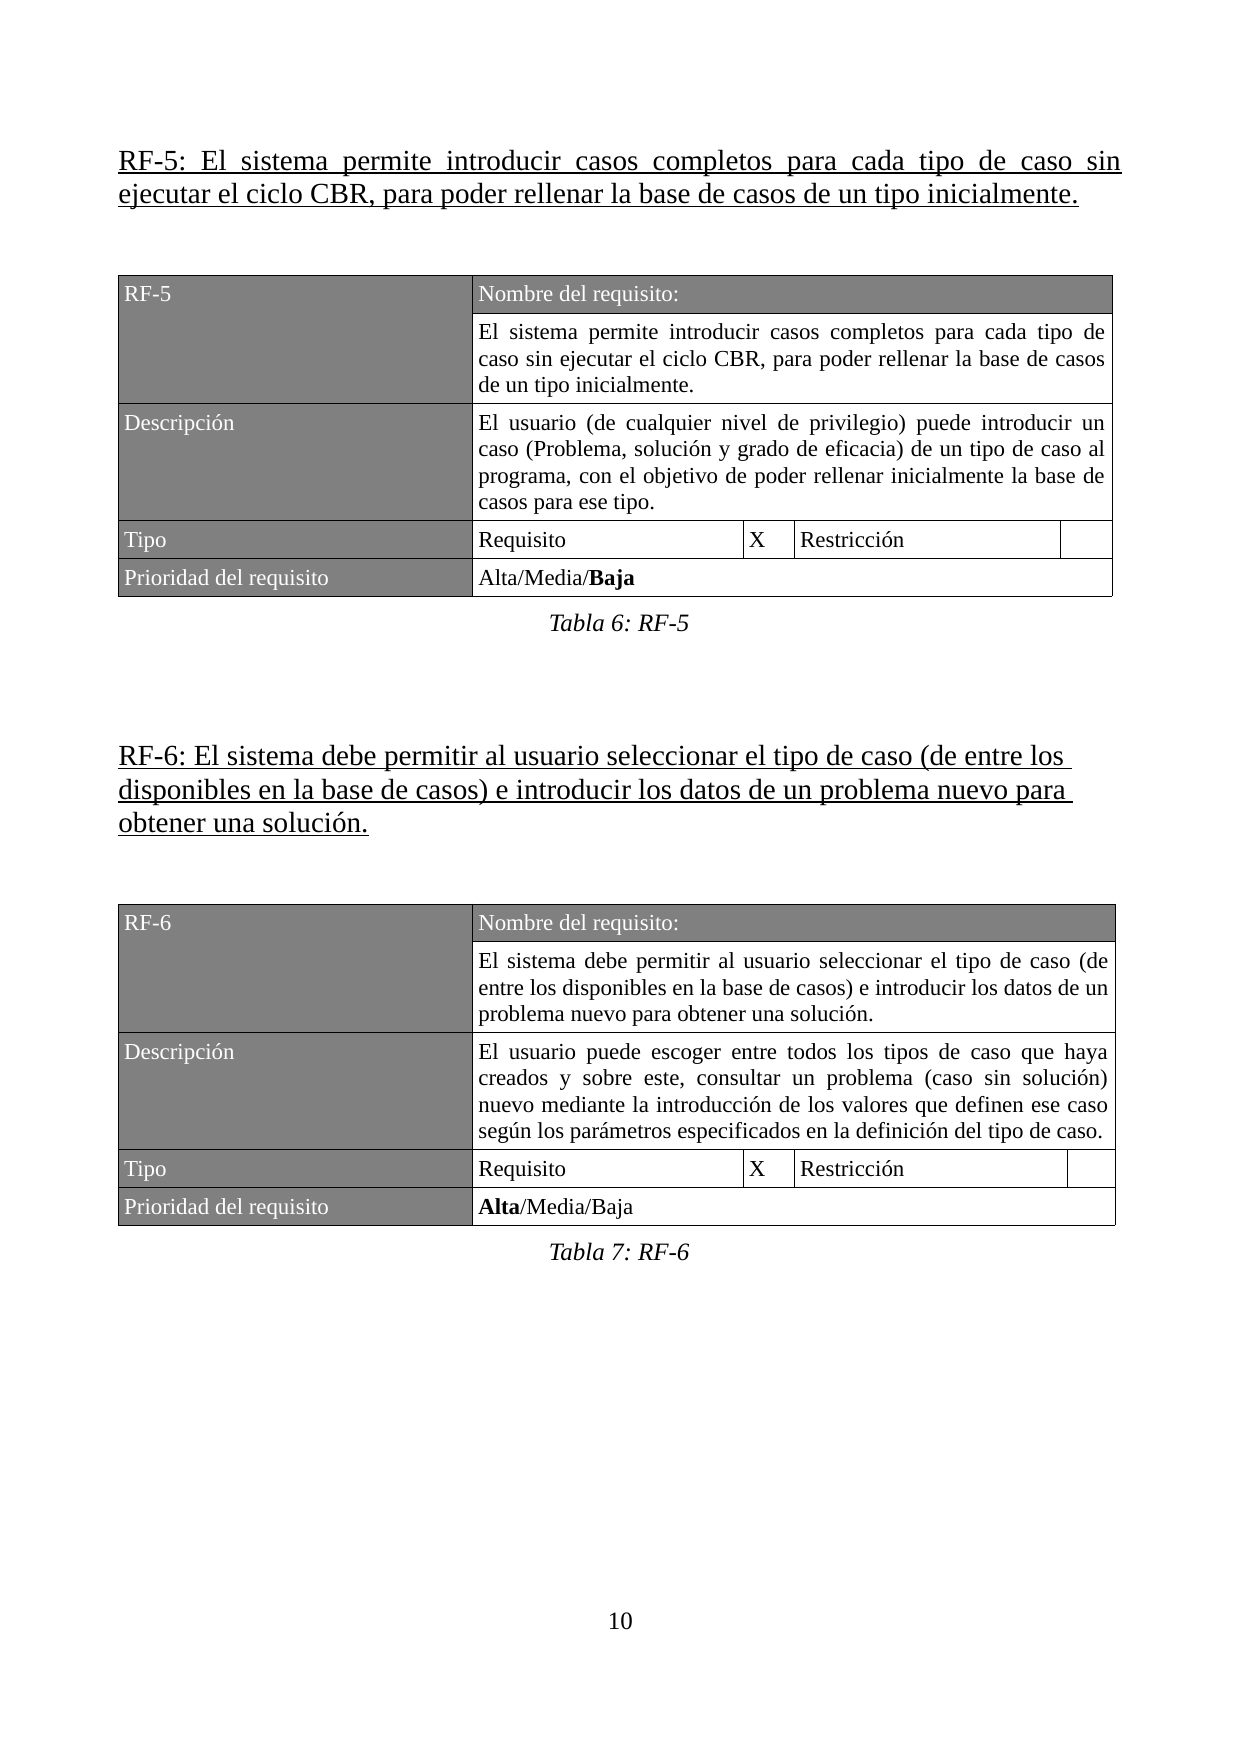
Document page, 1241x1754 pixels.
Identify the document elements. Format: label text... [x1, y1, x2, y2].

table_cell Tipo [119, 521, 472, 558]
table_cell Alta/Media/Baja [473, 559, 1112, 596]
table_cell Requisito [473, 521, 743, 558]
subtitle ejecutar el ciclo CBR, para poder rellenar la base de casos de un tipo inicialmente. [118, 174, 1122, 210]
table_header RF-6 [119, 905, 472, 1032]
text Tabla 7: RF-6 [118, 1237, 1122, 1266]
table_cell El sistema debe permitir al usuario seleccionar el tipo de caso (de entre los disponibles en la base de casos) e introducir los datos de un problema nuevo para obtener una solución. [473, 942, 1115, 1032]
table_cell Prioridad del requisito [119, 559, 472, 596]
table_cell X [744, 1150, 794, 1187]
table_cell [1068, 1150, 1115, 1187]
table_cell El usuario puede escoger entre todos los tipos de caso que haya creados y sobre este, consultar un problema (caso sin solución) nuevo mediante la introducción de los valores que definen ese caso según los parámetros especificados en la definición del tipo de caso. [473, 1033, 1115, 1149]
text Tabla 6: RF-5 [118, 608, 1122, 637]
table_cell Alta/Media/Baja [473, 1188, 1115, 1225]
table_header Nombre del requisito: [473, 905, 1115, 941]
table_cell Tipo [119, 1150, 472, 1187]
table_cell El sistema permite introducir casos completos para cada tipo de caso sin ejecutar el ciclo CBR, para poder rellenar la base de casos de un tipo inicialmente. [473, 314, 1112, 403]
table_header RF-5 [119, 276, 472, 403]
table_cell Prioridad del requisito [119, 1188, 472, 1225]
table_cell El usuario (de cualquier nivel de privilegio) puede introducir un caso (Problema, solución y grado de eficacia) de un tipo de caso al programa, con el objetivo de poder rellenar inicialmente la base de casos para ese tipo. [473, 404, 1112, 520]
subtitle RF-5: El sistema permite introducir casos completos para cada tipo de caso sin [118, 143, 1122, 172]
table_cell Requisito [473, 1150, 743, 1187]
subtitle RF-6: El sistema debe permitir al usuario seleccionar el tipo de caso (de entre los disponibles en la base de casos) e introducir los datos de un problema nuevo para obtener una solución. [118, 738, 1122, 839]
table_cell Descripción [119, 404, 472, 520]
table_cell [1061, 521, 1112, 558]
table_cell Restricción [795, 521, 1060, 558]
table_cell X [744, 521, 794, 558]
table_cell Restricción [795, 1150, 1067, 1187]
table_header Nombre del requisito: [473, 276, 1112, 313]
table_cell Descripción [119, 1033, 472, 1149]
